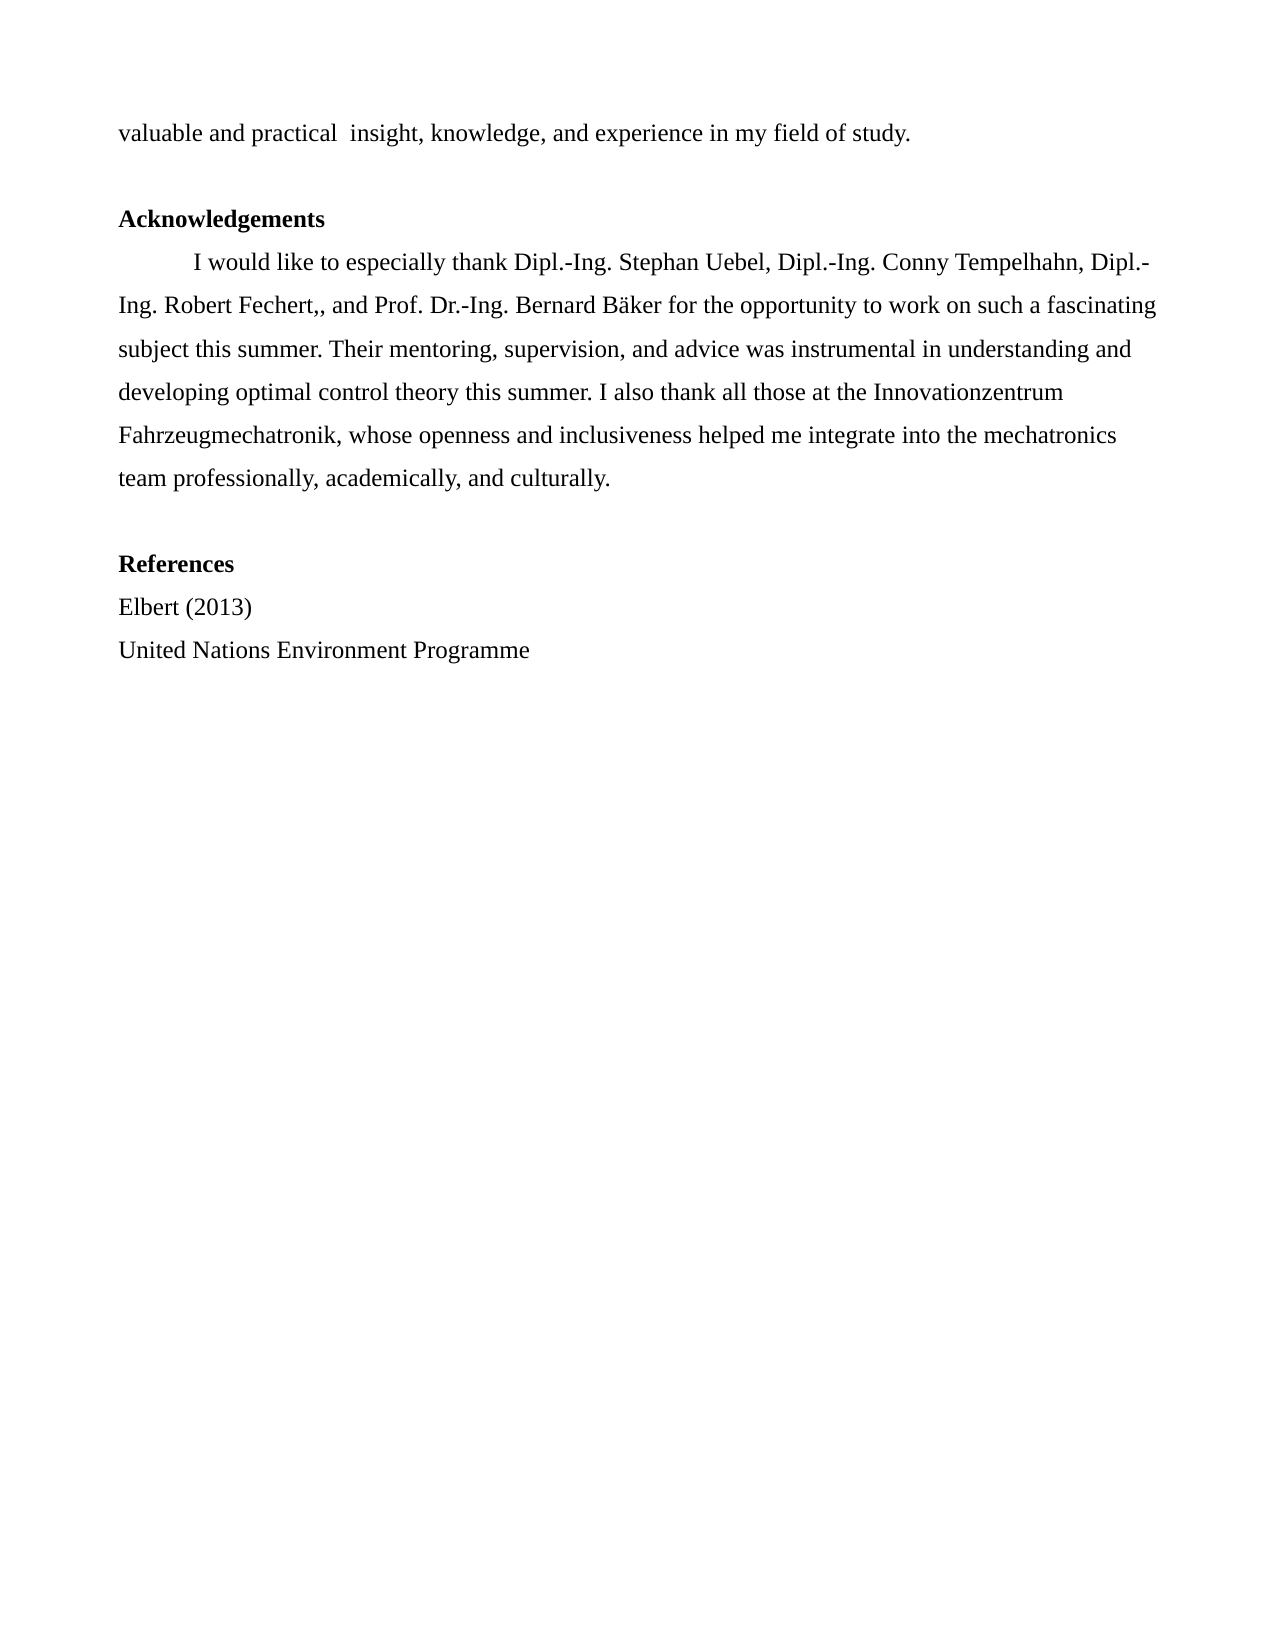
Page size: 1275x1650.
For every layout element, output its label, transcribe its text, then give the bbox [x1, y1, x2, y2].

text I would like to especially thank Dipl.-Ing. Stephan Uebel, Dipl.-Ing. Conny Tempelhahn, Dipl.-Ing. Robert Fechert,, and Prof. Dr.-Ing. Bernard Bäker for the opportunity to work on such a fascinating subject this summer. Their mentoring, supervision, and advice was instrumental in understanding and developing optimal control theory this summer. I also thank all those at the Innovationzentrum Fahrzeugmechatronik, whose openness and inclusiveness helped me integrate into the mechatronics team professionally, academically, and culturally. [118, 247, 1157, 492]
text Acknowledgements [118, 204, 1157, 233]
text Elbert (2013) [118, 592, 1157, 621]
text References [118, 549, 1157, 578]
text valuable and practical insight, knowledge, and experience in my field of study. [118, 118, 1157, 147]
text United Nations Environment Programme [118, 636, 1157, 664]
